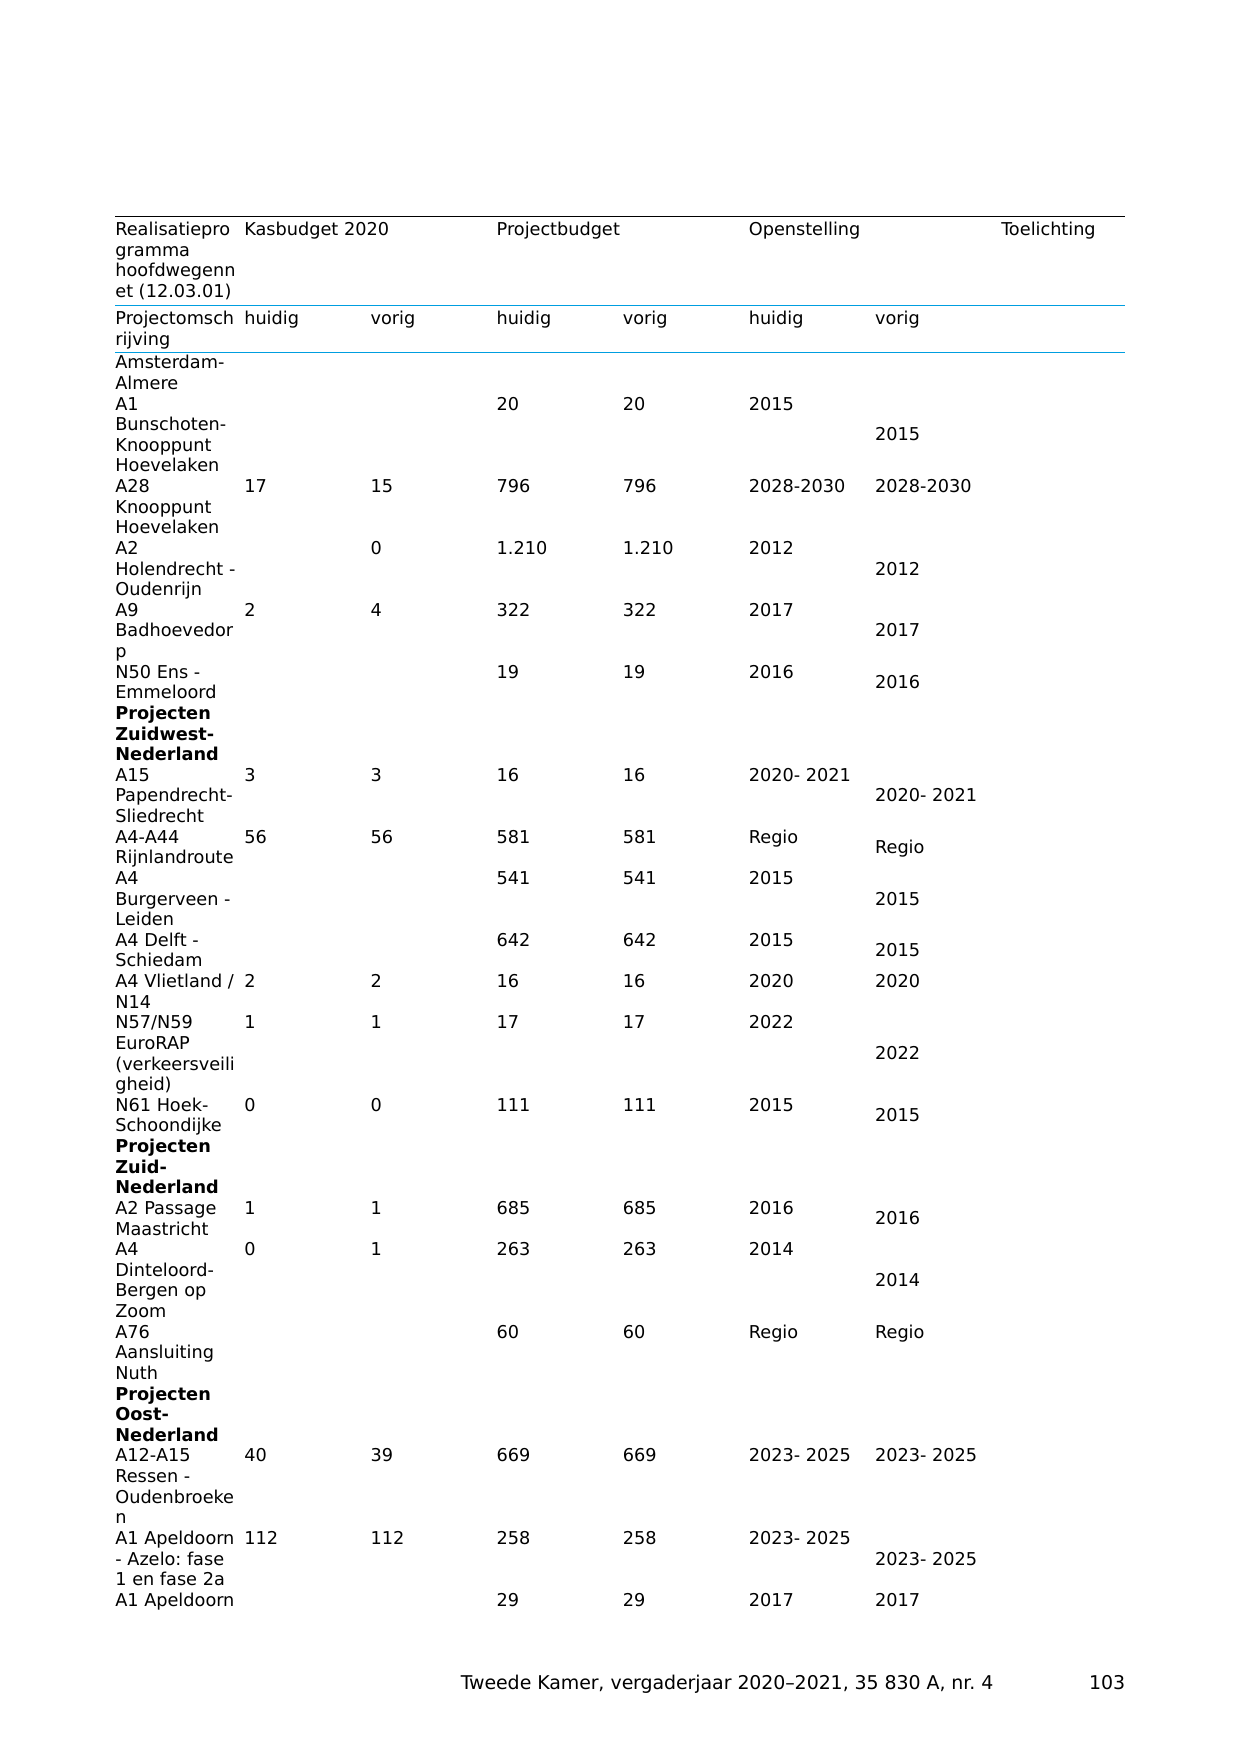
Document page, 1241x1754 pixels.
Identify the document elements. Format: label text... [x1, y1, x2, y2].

table_cell 258 [620, 1528, 746, 1590]
table_cell 1 [241, 1012, 367, 1095]
table_cell 258 [494, 1528, 620, 1590]
table_cell 17 [620, 1012, 746, 1095]
table_cell [241, 662, 367, 703]
table_cell [241, 930, 367, 971]
table_cell 16 [494, 765, 620, 827]
table_cell Regio [872, 827, 998, 868]
table_cell [241, 868, 367, 930]
table_cell [241, 703, 367, 765]
table_cell 2015 [872, 868, 998, 930]
table_cell 2023- 2025 [872, 1445, 998, 1528]
table_cell [494, 1384, 620, 1445]
table_cell [241, 1384, 367, 1445]
table_cell 20 [494, 394, 620, 476]
table_cell 4 [368, 600, 493, 662]
table_cell 1 [368, 1239, 493, 1322]
table_cell 2020 [872, 971, 998, 1012]
table_cell 581 [494, 827, 620, 868]
table_cell 19 [620, 662, 746, 703]
table_cell [998, 1322, 1125, 1383]
table_cell [368, 868, 493, 930]
table_cell A2 Holendrecht - Oudenrijn [115, 538, 241, 600]
table_cell Projecten Oost-Nederland [115, 1384, 241, 1445]
table_cell 2017 [746, 600, 872, 662]
table_cell 1 [241, 1198, 367, 1239]
table_cell 2016 [746, 1198, 872, 1239]
table_cell 2028-2030 [746, 476, 872, 538]
table_cell 263 [494, 1239, 620, 1322]
table_cell [998, 600, 1125, 662]
table_cell vorig [368, 306, 493, 352]
table_cell [494, 703, 620, 765]
table_cell N61 Hoek-Schoondijke [115, 1095, 241, 1136]
table_cell [368, 1590, 493, 1610]
table_cell [746, 1384, 872, 1445]
table_cell [998, 1136, 1125, 1198]
table_cell 2014 [872, 1239, 998, 1322]
table_cell A2 Passage Maastricht [115, 1198, 241, 1239]
table_cell [368, 930, 493, 971]
table_cell 29 [494, 1590, 620, 1610]
table_cell [998, 930, 1125, 971]
table_cell [998, 1239, 1125, 1322]
table_cell [746, 353, 872, 393]
table_cell 2015 [872, 394, 998, 476]
table_cell 2012 [872, 538, 998, 600]
table_cell 322 [494, 600, 620, 662]
table_cell 0 [241, 1095, 367, 1136]
table_cell [494, 1136, 620, 1198]
table_cell 1.210 [620, 538, 746, 600]
table_cell [998, 476, 1125, 538]
table_cell A4 Dinteloord-Bergen op Zoom [115, 1239, 241, 1322]
table_cell A12-A15 Ressen - Oudenbroeken [115, 1445, 241, 1528]
table_cell [241, 1136, 367, 1198]
table_cell [241, 1322, 367, 1383]
table_cell A76 Aansluiting Nuth [115, 1322, 241, 1383]
table_cell 111 [620, 1095, 746, 1136]
table_cell huidig [494, 306, 620, 352]
table_cell 20 [620, 394, 746, 476]
table_cell 796 [494, 476, 620, 538]
table_header Tabel 9 Realisatieprogramma Hoofdwegennet (bedragen x € 1 mln.) [115, 191, 1125, 216]
table_cell [998, 868, 1125, 930]
table_cell 2014 [746, 1239, 872, 1322]
table_cell huidig [746, 306, 872, 352]
table_cell 2015 [746, 930, 872, 971]
table_cell 1 [368, 1012, 493, 1095]
table_cell 2017 [746, 1590, 872, 1610]
table_cell 111 [494, 1095, 620, 1136]
table_cell [872, 703, 998, 765]
table_cell Regio [872, 1322, 998, 1383]
table_cell 2022 [872, 1012, 998, 1095]
table_cell [998, 394, 1125, 476]
table_cell 2012 [746, 538, 872, 600]
table_cell 3 [368, 765, 493, 827]
table_cell 60 [494, 1322, 620, 1383]
table_cell 29 [620, 1590, 746, 1610]
table_cell 541 [620, 868, 746, 930]
table_cell 16 [620, 765, 746, 827]
table_cell Regio [746, 827, 872, 868]
table_cell Openstelling [746, 217, 998, 304]
table_cell A1 Apeldoorn [115, 1590, 241, 1610]
table_cell A1 Bunschoten-Knooppunt Hoevelaken [115, 394, 241, 476]
table_cell [620, 353, 746, 393]
table_cell 2022 [746, 1012, 872, 1095]
table_cell [998, 538, 1125, 600]
table_cell [998, 1095, 1125, 1136]
table_cell [998, 703, 1125, 765]
table_cell [998, 353, 1125, 393]
table_cell Projecten Zuidwest-Nederland [115, 703, 241, 765]
table_cell [998, 1445, 1125, 1528]
table_cell 1 [368, 1198, 493, 1239]
table_cell Kasbudget 2020 [241, 217, 493, 304]
table_cell [998, 1528, 1125, 1590]
table_cell [872, 353, 998, 393]
table_cell [998, 765, 1125, 827]
table_cell 60 [620, 1322, 746, 1383]
table_cell [998, 1590, 1125, 1610]
table_cell 2015 [746, 1095, 872, 1136]
table_cell 2016 [872, 662, 998, 703]
table_cell N57/N59 EuroRAP (verkeersveiligheid) [115, 1012, 241, 1095]
table_cell 642 [494, 930, 620, 971]
table_cell 581 [620, 827, 746, 868]
table_cell Amsterdam-Almere [115, 353, 241, 393]
table_cell [241, 1590, 367, 1610]
table_cell [620, 1384, 746, 1445]
table_cell 0 [368, 538, 493, 600]
table_cell 796 [620, 476, 746, 538]
table_cell [872, 1136, 998, 1198]
table_cell 685 [494, 1198, 620, 1239]
table_cell A4 Burgerveen - Leiden [115, 868, 241, 930]
table_cell 669 [620, 1445, 746, 1528]
table_cell 2023- 2025 [746, 1445, 872, 1528]
table_cell 2020 [746, 971, 872, 1012]
table_cell 263 [620, 1239, 746, 1322]
table_cell [620, 1136, 746, 1198]
table_cell [368, 662, 493, 703]
table_cell [368, 353, 493, 393]
table_cell N50 Ens - Emmeloord [115, 662, 241, 703]
table_cell 3 [241, 765, 367, 827]
table_cell [368, 703, 493, 765]
table_cell 0 [241, 1239, 367, 1322]
table_cell [368, 1384, 493, 1445]
table_cell 2016 [872, 1198, 998, 1239]
table_cell 642 [620, 930, 746, 971]
table_cell 2020- 2021 [872, 765, 998, 827]
table_cell [998, 1012, 1125, 1095]
table_cell 2017 [872, 600, 998, 662]
table_cell 685 [620, 1198, 746, 1239]
table_cell A4 Vlietland / N14 [115, 971, 241, 1012]
table_cell [368, 1136, 493, 1198]
table_cell 1.210 [494, 538, 620, 600]
table_cell [620, 703, 746, 765]
table_cell [998, 662, 1125, 703]
table_cell 0 [368, 1095, 493, 1136]
table_cell 2015 [872, 930, 998, 971]
table_cell [998, 1384, 1125, 1445]
table_cell [241, 353, 367, 393]
table_cell [494, 353, 620, 393]
table_cell vorig [620, 306, 746, 352]
table_cell 112 [241, 1528, 367, 1590]
table_cell 2 [368, 971, 493, 1012]
table_cell 541 [494, 868, 620, 930]
table_cell [368, 394, 493, 476]
table_cell 19 [494, 662, 620, 703]
table_cell Projectomschrijving [115, 306, 241, 352]
table_cell huidig [241, 306, 367, 352]
table_cell vorig [872, 306, 998, 352]
table_cell 16 [620, 971, 746, 1012]
table_cell 17 [494, 1012, 620, 1095]
table_cell [872, 1384, 998, 1445]
table_cell [998, 827, 1125, 868]
table_cell 2017 [872, 1590, 998, 1610]
table_cell 56 [368, 827, 493, 868]
table_cell [241, 538, 367, 600]
table_cell 2023- 2025 [872, 1528, 998, 1590]
table_cell [746, 703, 872, 765]
table_cell [998, 971, 1125, 1012]
table_cell A4-A44 Rijnlandroute [115, 827, 241, 868]
table_cell Regio [746, 1322, 872, 1383]
table_cell 322 [620, 600, 746, 662]
table_cell A15 Papendrecht-Sliedrecht [115, 765, 241, 827]
table_cell Projecten Zuid-Nederland [115, 1136, 241, 1198]
table_cell 56 [241, 827, 367, 868]
table_cell A1 Apeldoorn - Azelo: fase 1 en fase 2a [115, 1528, 241, 1590]
table_cell [368, 1322, 493, 1383]
table_cell [998, 306, 1125, 352]
table_cell 16 [494, 971, 620, 1012]
table_cell A4 Delft - Schiedam [115, 930, 241, 971]
table_cell 112 [368, 1528, 493, 1590]
table_cell 669 [494, 1445, 620, 1528]
table_cell 2015 [746, 868, 872, 930]
table_cell 2015 [872, 1095, 998, 1136]
table_cell 15 [368, 476, 493, 538]
table_cell [746, 1136, 872, 1198]
table_cell Toelichting [998, 217, 1125, 304]
table_cell 2 [241, 971, 367, 1012]
table_cell 39 [368, 1445, 493, 1528]
table_cell 2023- 2025 [746, 1528, 872, 1590]
table_cell [998, 1198, 1125, 1239]
table_cell 2015 [746, 394, 872, 476]
table_cell [241, 394, 367, 476]
table_cell 2 [241, 600, 367, 662]
table_cell 2020- 2021 [746, 765, 872, 827]
table_cell 2028-2030 [872, 476, 998, 538]
table_cell A28 Knooppunt Hoevelaken [115, 476, 241, 538]
table_cell 2016 [746, 662, 872, 703]
table_cell 17 [241, 476, 367, 538]
table_cell Realisatieprogramma hoofdwegennet (12.03.01) [115, 217, 241, 304]
table_cell 40 [241, 1445, 367, 1528]
table_cell A9 Badhoevedorp [115, 600, 241, 662]
table_cell Projectbudget [494, 217, 746, 304]
